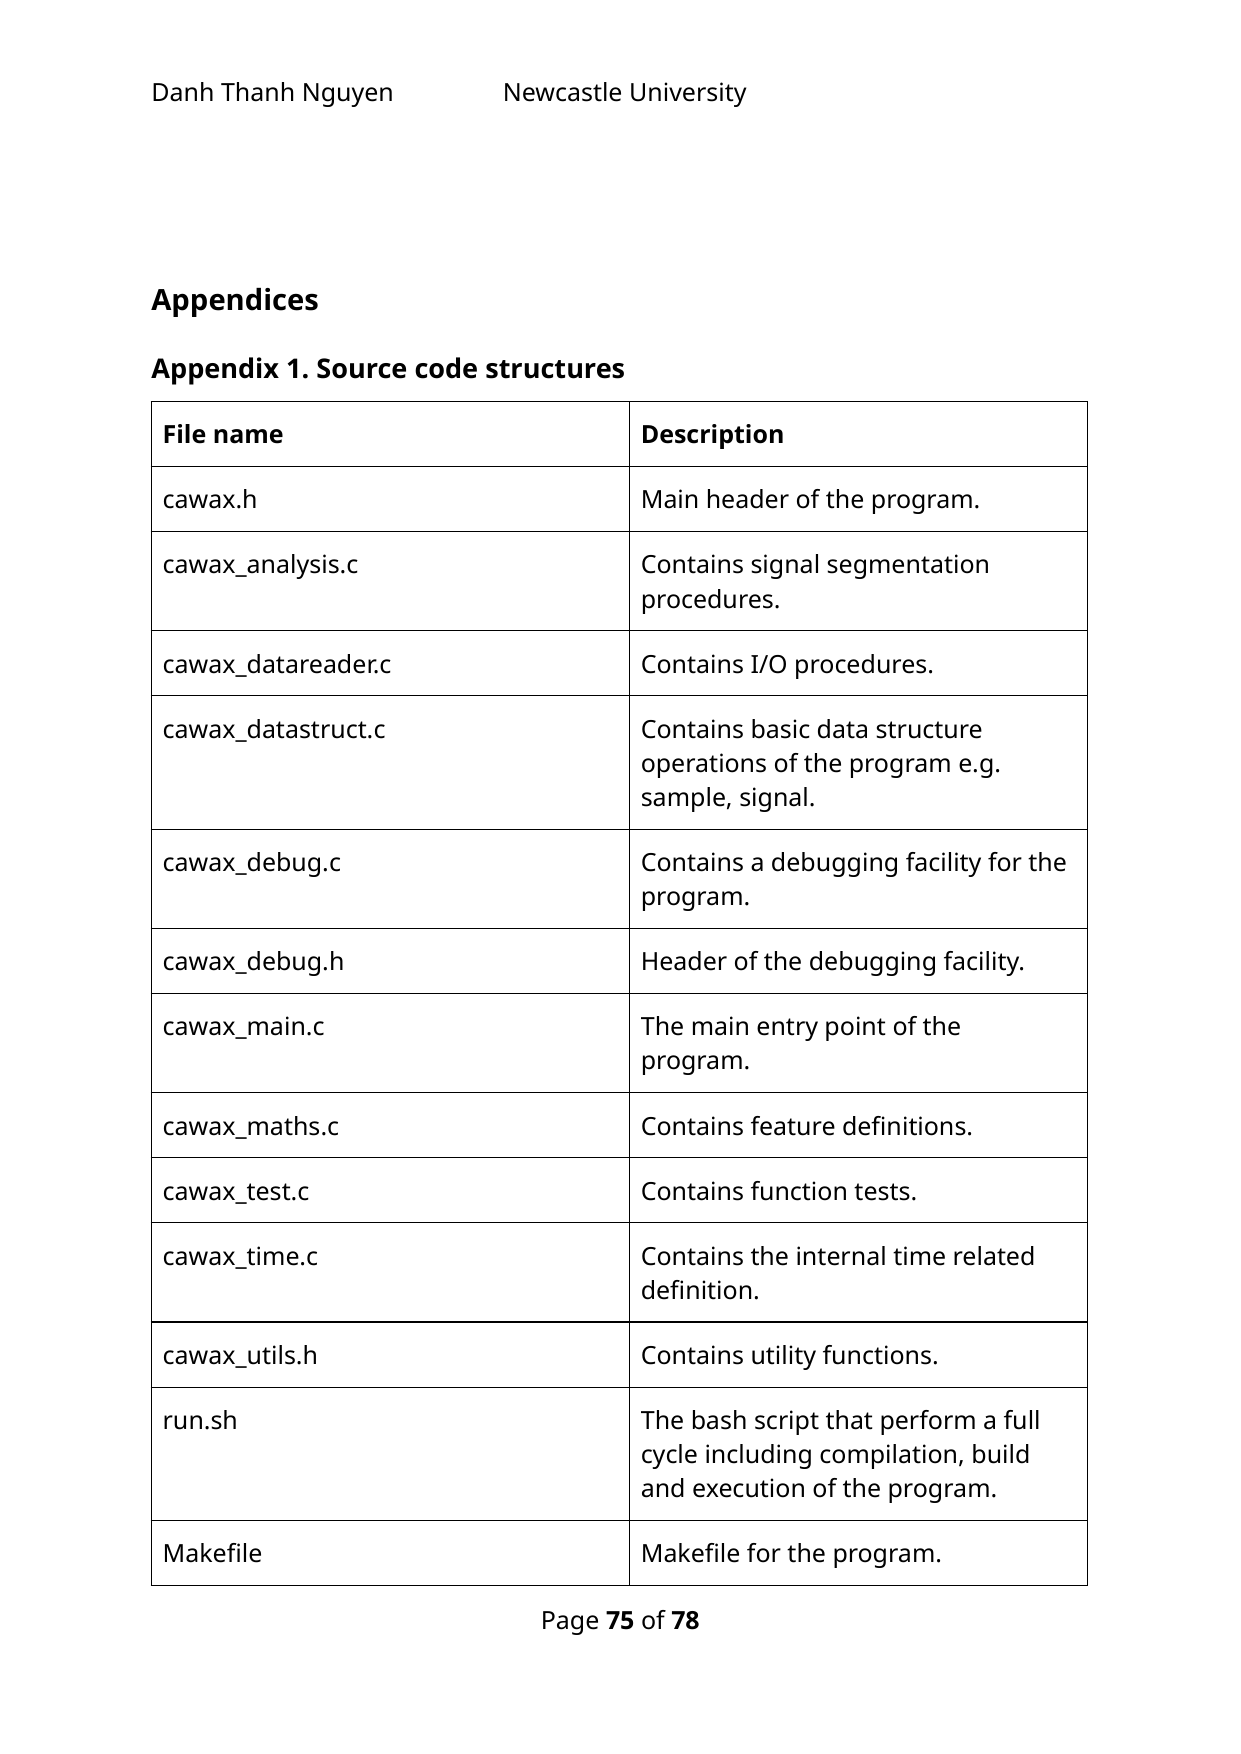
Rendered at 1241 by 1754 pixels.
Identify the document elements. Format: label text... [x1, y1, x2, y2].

table_cell cawax_analysis.c [152, 532, 629, 630]
table_cell Makefile for the program. [630, 1521, 1087, 1585]
table_cell Contains signal segmentation procedures. [630, 532, 1087, 630]
table_cell cawax_test.c [152, 1158, 629, 1222]
table_header Description [630, 402, 1087, 466]
table_cell cawax_datastruct.c [152, 696, 629, 829]
table_cell Contains basic data structure operations of the program e.g. sample, signal. [630, 696, 1087, 829]
table_header File name [152, 402, 629, 466]
table_cell The main entry point of the program. [630, 994, 1087, 1092]
table_cell cawax_utils.h [152, 1323, 629, 1387]
text Appendices [151, 279, 1089, 319]
table_cell cawax_datareader.c [152, 631, 629, 695]
table_cell Contains a debugging facility for the program. [630, 830, 1087, 928]
table_cell Contains the internal time related definition. [630, 1223, 1087, 1321]
table_cell cawax_debug.c [152, 830, 629, 928]
table_cell run.sh [152, 1388, 629, 1520]
table_cell Contains utility functions. [630, 1323, 1087, 1387]
table_cell cawax_time.c [152, 1223, 629, 1321]
table_cell cawax_debug.h [152, 929, 629, 993]
table_cell Contains I/O procedures. [630, 631, 1087, 695]
table_cell cawax_main.c [152, 994, 629, 1092]
table_cell Makefile [152, 1521, 629, 1585]
table_cell The bash script that perform a full cycle including compilation, build and execution of the program. [630, 1388, 1087, 1520]
table_cell Header of the debugging facility. [630, 929, 1087, 993]
table_cell cawax.h [152, 467, 629, 531]
table_cell Contains function tests. [630, 1158, 1087, 1222]
table_cell cawax_maths.c [152, 1093, 629, 1157]
table_cell Main header of the program. [630, 467, 1087, 531]
text Appendix 1. Source code structures [151, 349, 1089, 386]
table_cell Contains feature definitions. [630, 1093, 1087, 1157]
